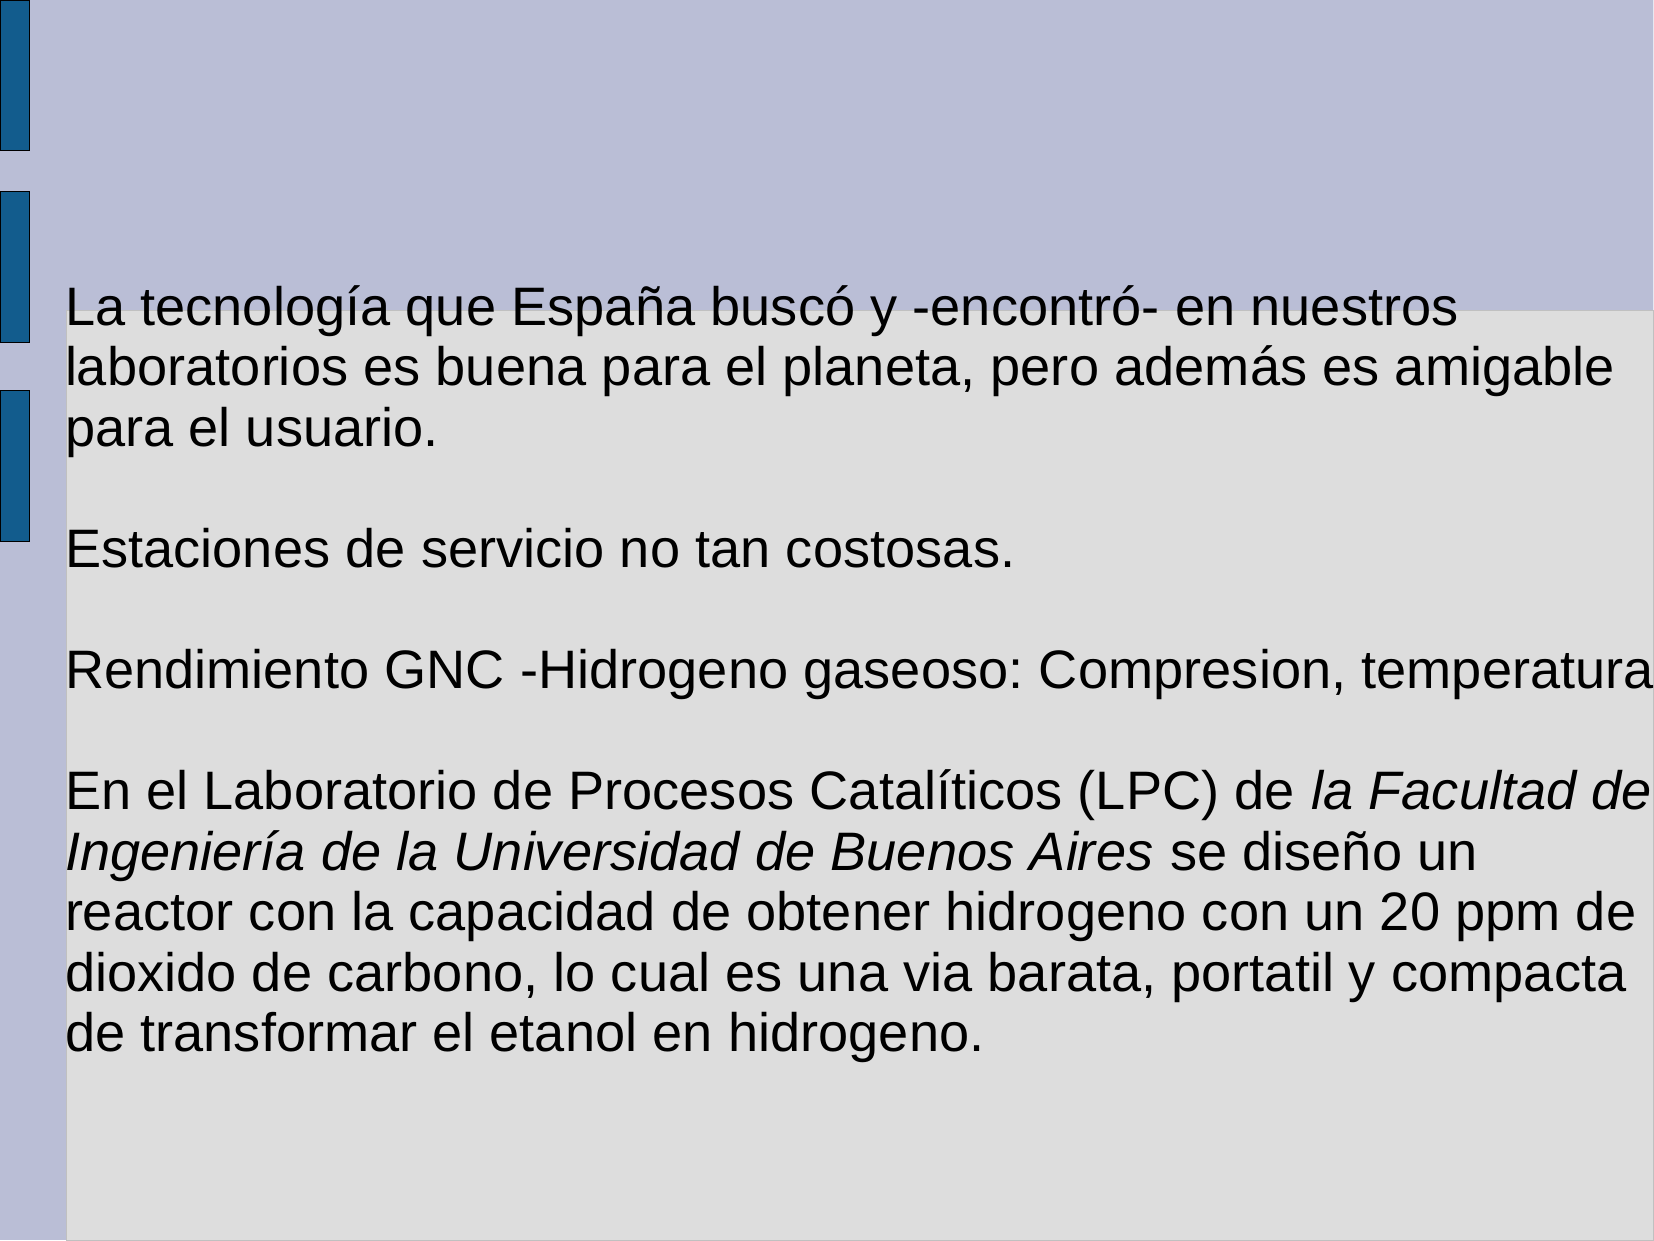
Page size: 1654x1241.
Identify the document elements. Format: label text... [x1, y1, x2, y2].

subtitle La tecnología que España buscó y -encontró- en nuestros laboratorios es buena para el planeta, pero además es amigable para el usuario. Estaciones de servicio no tan costosas. Rendimiento GNC -Hidrogeno gaseoso: Compresion, temperatura En el Laboratorio de Procesos Catalíticos (LPC) de la Facultad de Ingeniería de la Universidad de Buenos Aires se diseño un reactor con la capacidad de obtener hidrogeno con un 20 ppm de dioxido de carbono, lo cual es una via barata, portatil y compacta de transformar el etanol en hidrogeno. [64, 177, 1654, 1162]
